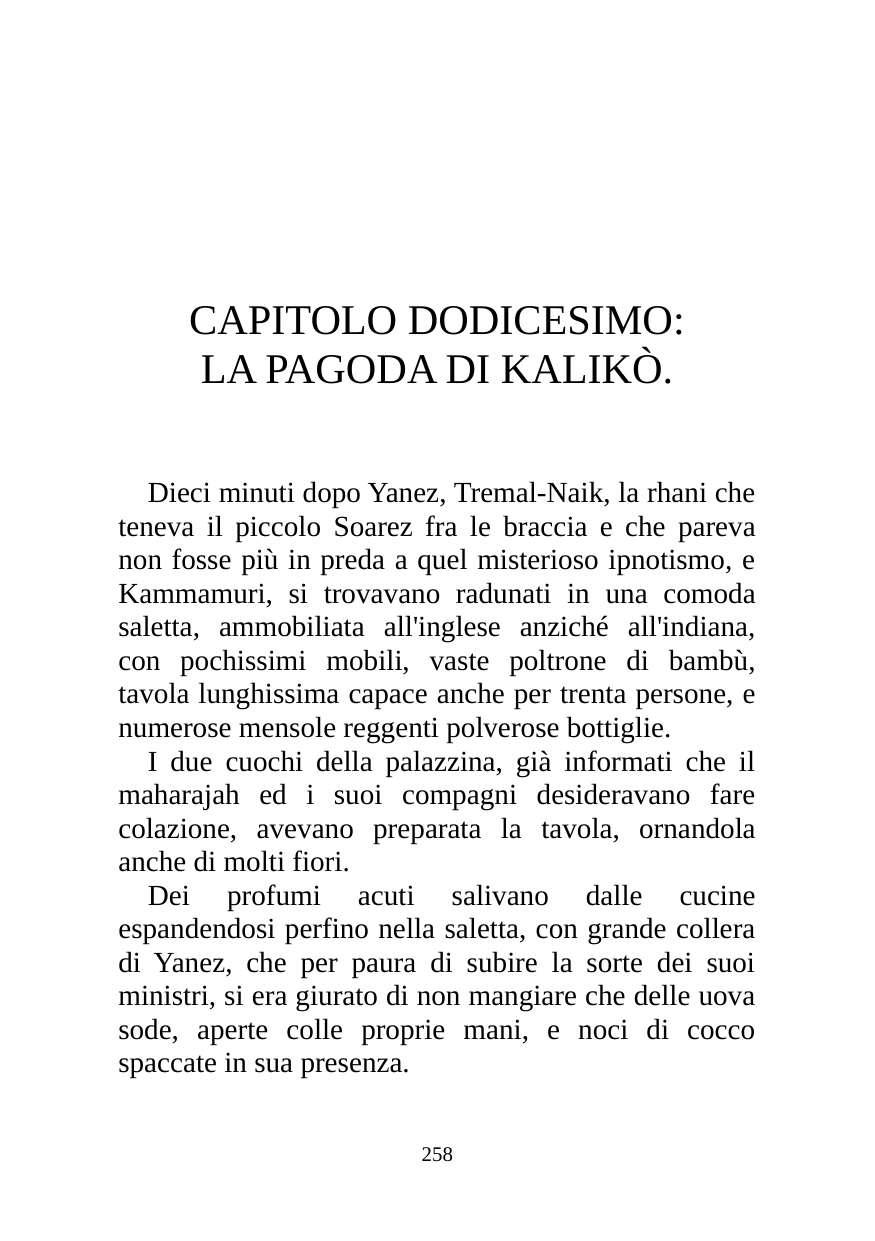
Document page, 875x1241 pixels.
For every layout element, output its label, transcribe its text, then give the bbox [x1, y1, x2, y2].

text Dei profumi acuti salivano dalle cucine espandendosi perfino nella saletta, con grande collera di Yanez, che per paura di subire la sorte dei suoi ministri, si era giurato di non mangiare che delle uova sode, aperte colle proprie mani, e noci di cocco spaccate in sua presenza. [118, 878, 756, 1079]
text Dieci minuti dopo Yanez, Tremal-Naik, la rhani che teneva il piccolo Soarez fra le braccia e che pareva non fosse più in preda a quel misterioso ipnotismo, e Kammamuri, si trovavano radunati in una comoda saletta, ammobiliata all'inglese anziché all'indiana, con pochissimi mobili, vaste poltrone di bambù, tavola lunghissima capace anche per trenta persone, e numerose mensole reggenti polverose bottiglie. [118, 475, 756, 744]
subtitle CAPITOLO DODICESIMO: LA PAGODA DI KALIKÒ. [118, 295, 756, 393]
text I due cuochi della palazzina, già informati che il maharajah ed i suoi compagni desideravano fare colazione, avevano preparata la tavola, ornandola anche di molti fiori. [118, 744, 756, 878]
